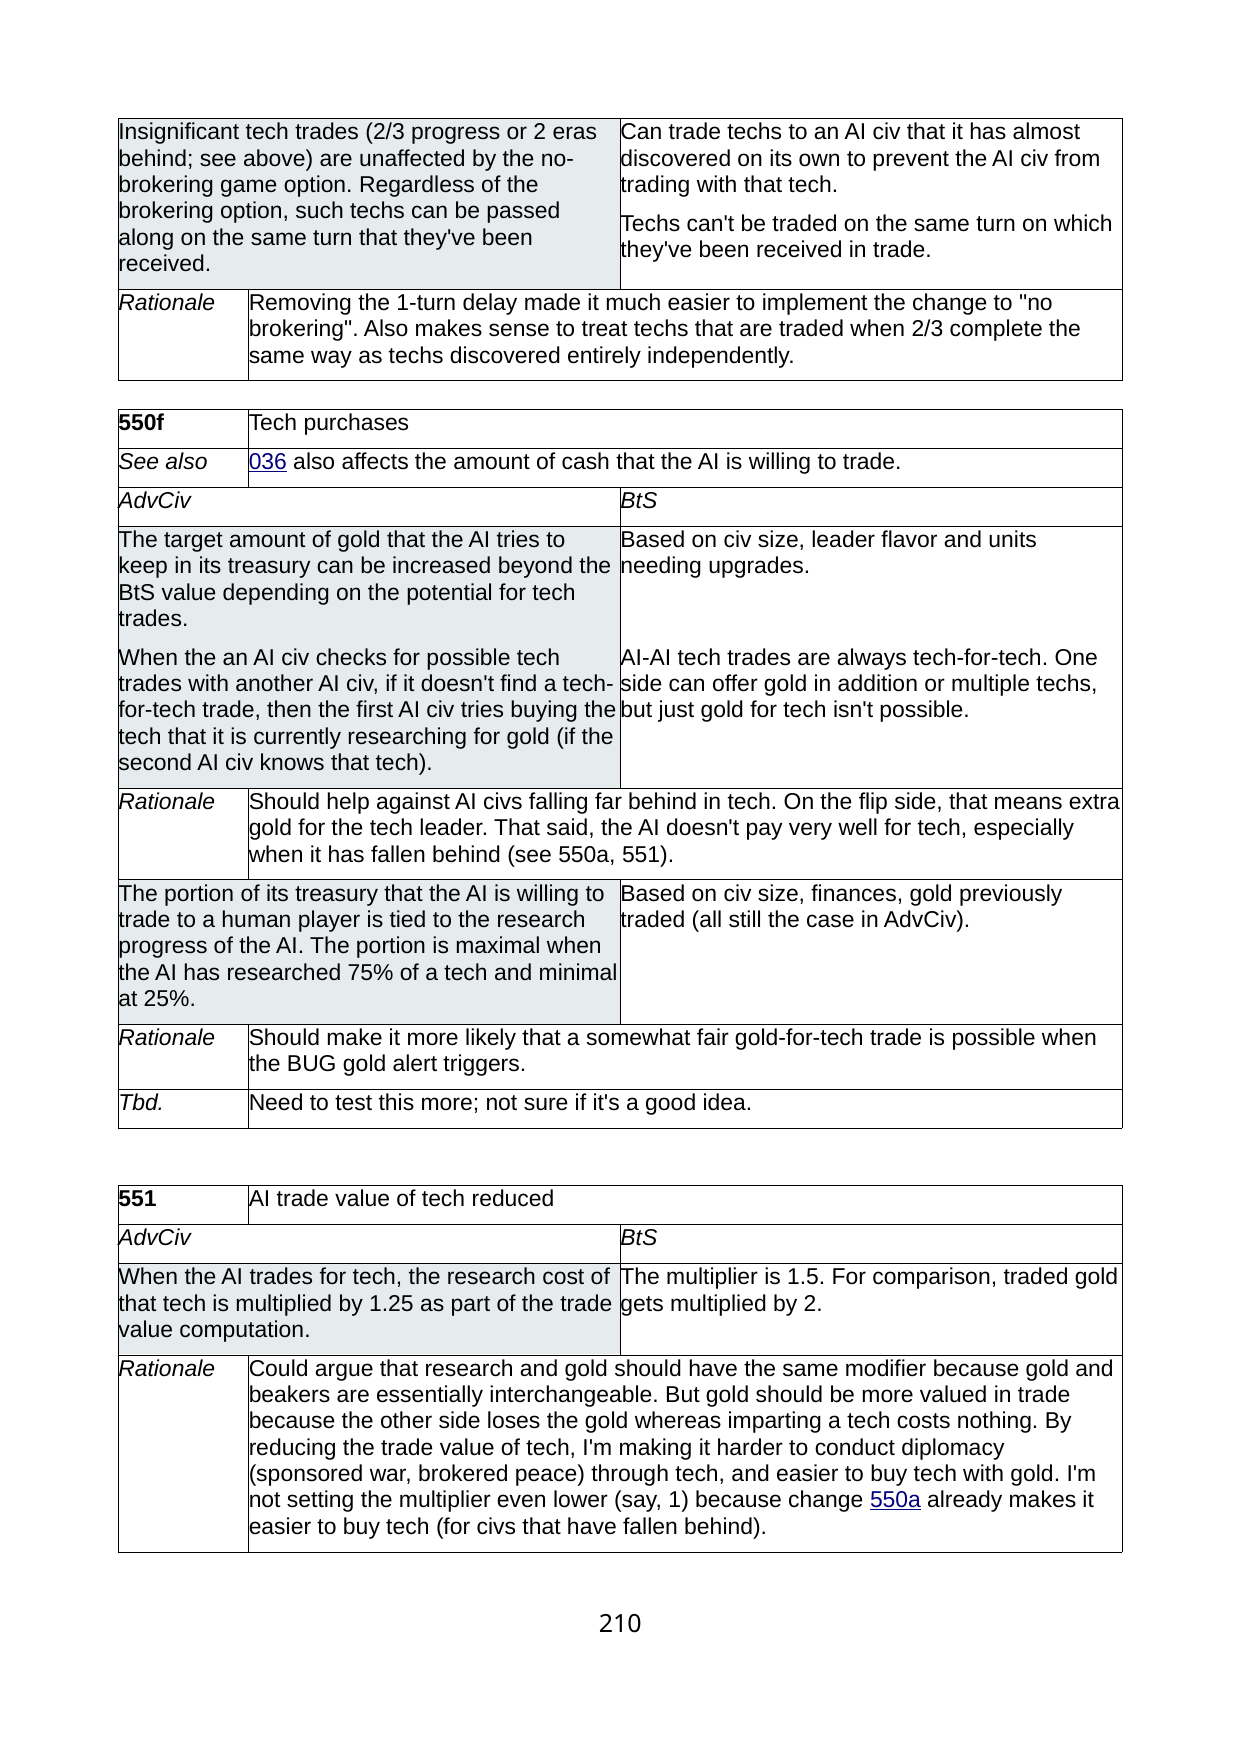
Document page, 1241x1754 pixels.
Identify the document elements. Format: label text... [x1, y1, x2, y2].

table_cell Based on civ size, finances, gold previously traded (all still the case in AdvCiv). [621, 880, 1122, 1024]
table_cell AdvCiv [119, 488, 620, 526]
table_header 551 [119, 1186, 248, 1224]
table_cell Rationale [119, 1025, 248, 1089]
table_cell 036 also affects the amount of cash that the AI is willing to trade. [249, 449, 1122, 487]
table_cell Rationale [119, 789, 248, 879]
table_cell Should make it more likely that a somewhat fair gold-for-tech trade is possible when the BUG gold alert triggers. [249, 1025, 1122, 1089]
table_cell When the AI trades for tech, the research cost of that tech is multiplied by 1.25 as part of the trade value computation. [119, 1264, 620, 1354]
table_cell BtS [621, 488, 1122, 526]
table_header Tech purchases [249, 410, 1122, 448]
table_cell Should help against AI civs falling far behind in tech. On the flip side, that means extra gold for the tech leader. That said, the AI doesn't pay very well for tech, especially when it has fallen behind (see 550a, 551). [249, 789, 1122, 879]
table_header 550f [119, 410, 248, 448]
table_cell The multiplier is 1.5. For comparison, traded gold gets multiplied by 2. [621, 1264, 1122, 1354]
table_cell See also [119, 449, 248, 487]
table_cell BtS [621, 1225, 1122, 1263]
table_cell Rationale [119, 290, 248, 380]
table_cell AdvCiv [119, 1225, 620, 1263]
table_cell Need to test this more; not sure if it's a good idea. [249, 1090, 1122, 1128]
table_cell Rationale [119, 1356, 248, 1552]
table_cell Tbd. [119, 1090, 248, 1128]
table_cell Based on civ size, leader flavor and units needing upgrades. AI-AI tech trades are always tech-for-tech. One side can offer gold in addition or multiple techs, but just gold for tech isn't possible. [621, 527, 1122, 788]
table_cell Can trade techs to an AI civ that it has almost discovered on its own to prevent the AI civ from trading with that tech. Techs can't be traded on the same turn on which they've been received in trade. [621, 119, 1122, 289]
table_cell The target amount of gold that the AI tries to keep in its treasury can be increased beyond the BtS value depending on the potential for tech trades. When the an AI civ checks for possible tech trades with another AI civ, if it doesn't find a tech-for-tech trade, then the first AI civ tries buying the tech that it is currently researching for gold (if the second AI civ knows that tech). [119, 527, 620, 788]
table_cell Could argue that research and gold should have the same modifier because gold and beakers are essentially interchangeable. But gold should be more valued in trade because the other side loses the gold whereas imparting a tech costs nothing. By reducing the trade value of tech, I'm making it harder to conduct diplomacy (sponsored war, brokered peace) through tech, and easier to buy tech with gold. I'm not setting the multiplier even lower (say, 1) because change 550a already makes it easier to buy tech (for civs that have fallen behind). [249, 1356, 1122, 1552]
table_cell Insignificant tech trades (2/3 progress or 2 eras behind; see above) are unaffected by the no-brokering game option. Regardless of the brokering option, such techs can be passed along on the same turn that they've been received. [119, 119, 620, 289]
table_header AI trade value of tech reduced [249, 1186, 1122, 1224]
table_cell The portion of its treasury that the AI is willing to trade to a human player is tied to the research progress of the AI. The portion is maximal when the AI has researched 75% of a tech and minimal at 25%. [119, 880, 620, 1024]
table_cell Removing the 1-turn delay made it much easier to implement the change to "no brokering". Also makes sense to treat techs that are traded when 2/3 complete the same way as techs discovered entirely independently. [249, 290, 1122, 380]
